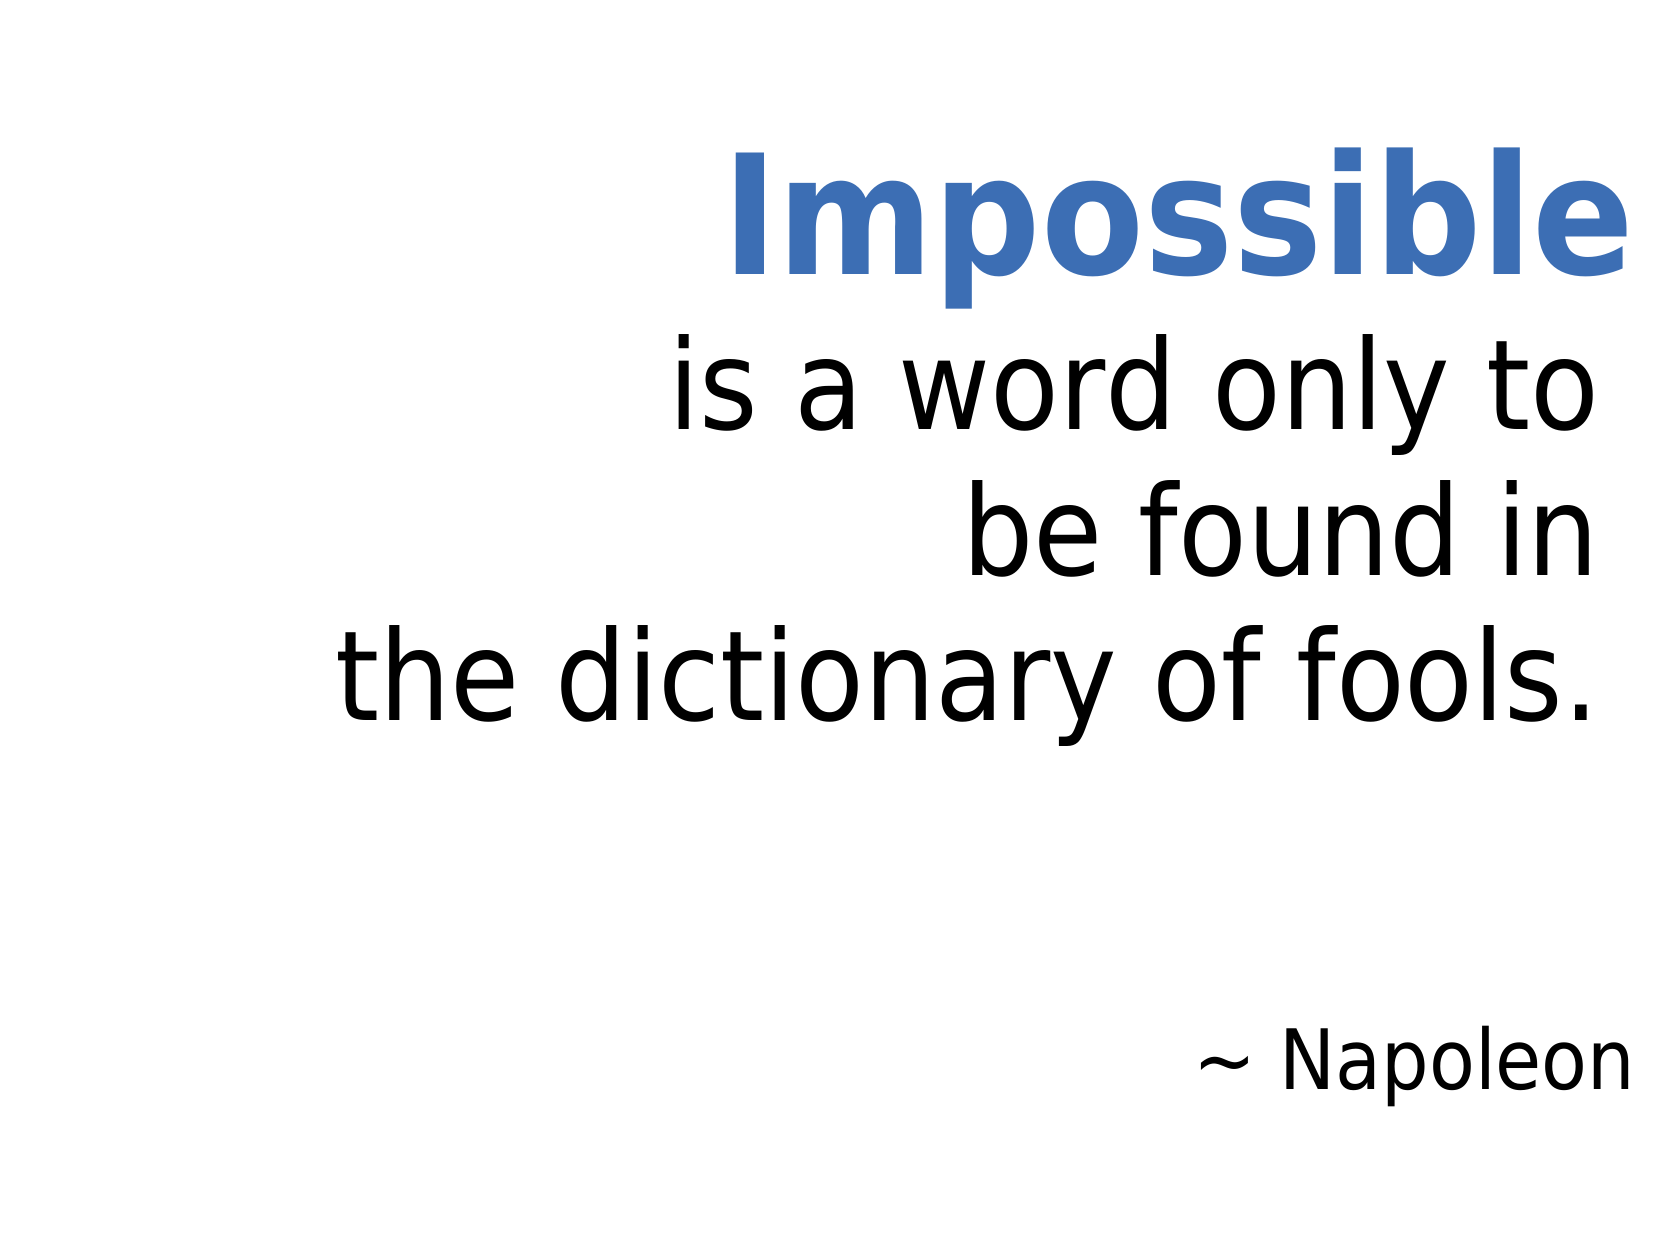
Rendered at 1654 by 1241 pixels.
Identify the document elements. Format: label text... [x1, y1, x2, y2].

text_box Impossible is a word only to be found in the dictionary of fools. ~ Napoleon [37, 112, 1651, 1120]
